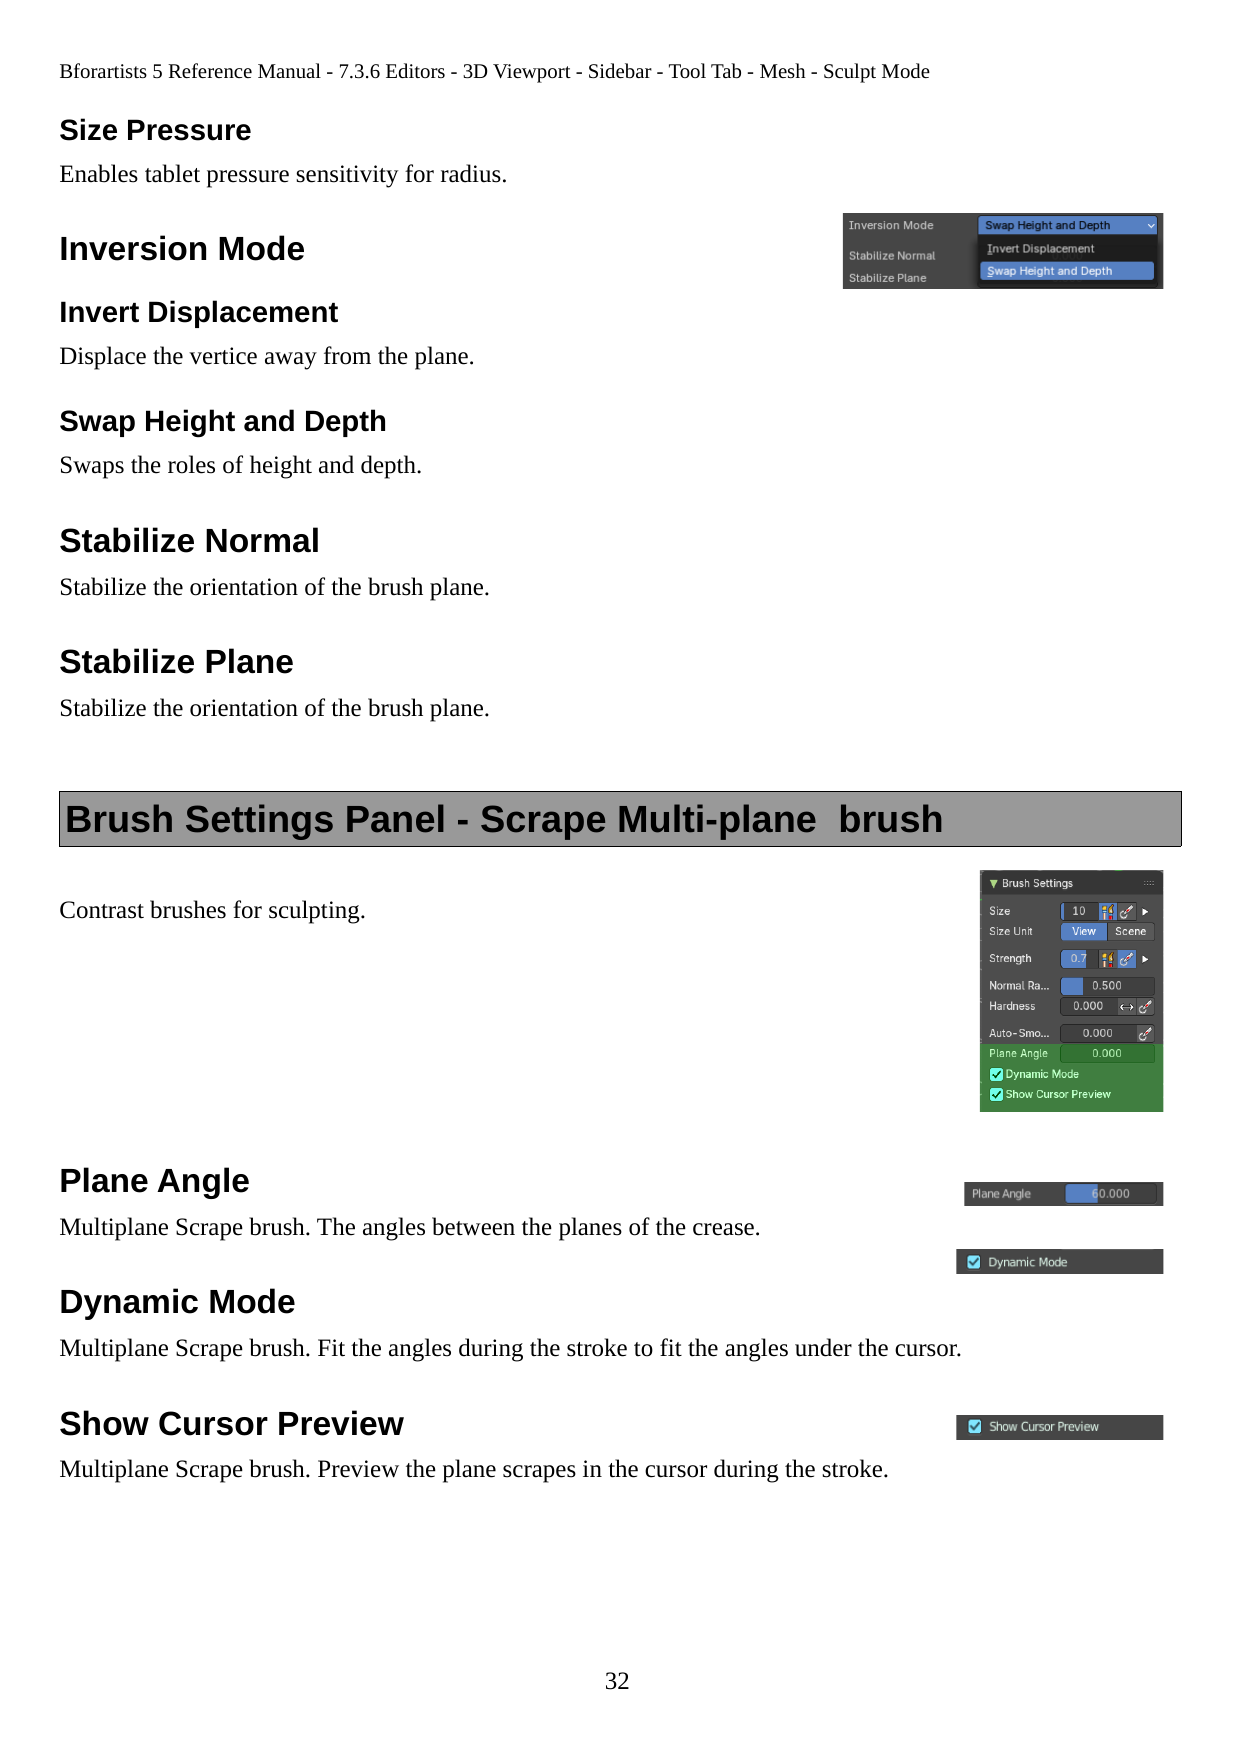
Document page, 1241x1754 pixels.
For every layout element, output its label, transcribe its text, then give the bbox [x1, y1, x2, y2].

picture [956, 1249, 1164, 1274]
subtitle Stabilize Plane [59, 642, 1181, 680]
text Multiplane Scrape brush. Fit the angles during the stroke to fit the angles under the cursor. [59, 1333, 1181, 1362]
subtitle Show Cursor Preview [59, 1403, 1181, 1442]
text Swaps the roles of height and depth. [59, 451, 1181, 479]
text Displace the vertice away from the plane. [59, 341, 1181, 369]
picture [842, 213, 1164, 289]
subtitle Stabilize Normal [59, 521, 1181, 559]
subtitle Invert Displacement [59, 294, 1181, 328]
picture [964, 1182, 1164, 1206]
subtitle Swap Height and Depth [59, 404, 1181, 438]
text Multiplane Scrape brush. The angles between the planes of the crease. [59, 1212, 1181, 1241]
picture [956, 1415, 1164, 1440]
text Stabilize the orientation of the brush plane. [59, 693, 1181, 721]
subtitle [1164, 229, 1181, 267]
table_header Brush Settings Panel - Scrape Multi-plane brush [60, 792, 1181, 846]
picture [979, 870, 1164, 1112]
subtitle Plane Angle [59, 1161, 1181, 1200]
text Contrast brushes for sculpting. [59, 895, 979, 924]
text Enables tablet pressure sensitivity for radius. [59, 159, 1181, 188]
text Stabilize the orientation of the brush plane. [59, 572, 1181, 600]
subtitle Dynamic Mode [59, 1282, 1181, 1321]
subtitle Size Pressure [59, 113, 1181, 146]
text Multiplane Scrape brush. Preview the plane scrapes in the cursor during the stroke. [59, 1454, 1181, 1483]
subtitle Inversion Mode [59, 229, 842, 267]
